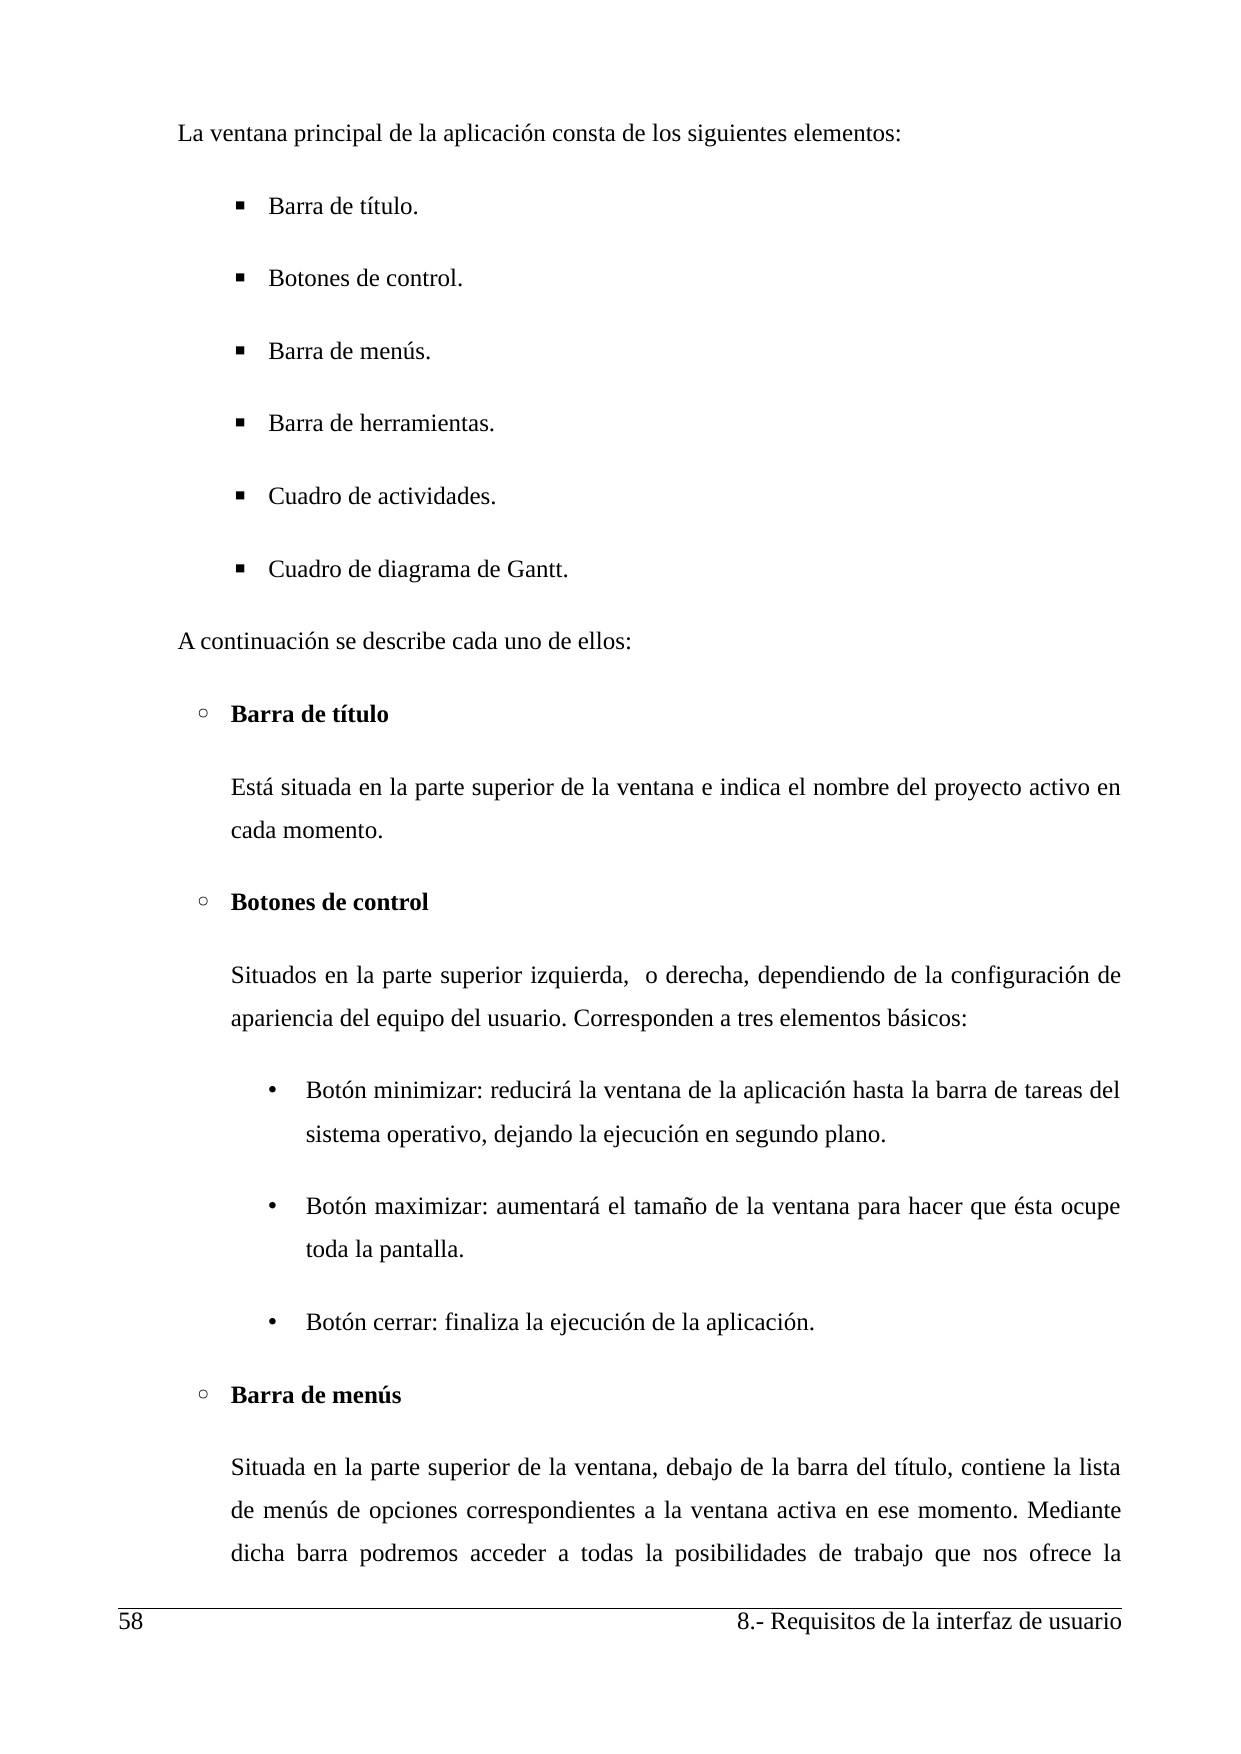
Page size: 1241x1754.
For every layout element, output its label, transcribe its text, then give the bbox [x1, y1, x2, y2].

list Botón minimizar: reducirá la ventana de la aplicación hasta la barra de tareas del sistema operativo, dejando la ejecución en segundo plano. [268, 1076, 1122, 1147]
list Barra de herramientas. [231, 408, 1122, 437]
list Barra de título. [231, 191, 1122, 219]
list Barra de menús [193, 1380, 1122, 1408]
list Situados en la parte superior izquierda, o derecha, dependiendo de la configuración de apariencia del equipo del usuario. Corresponden a tres elementos básicos: [193, 960, 1122, 1032]
list Cuadro de actividades. [231, 481, 1122, 510]
list Barra de menús. [231, 336, 1122, 365]
text La ventana principal de la aplicación consta de los siguientes elementos: [118, 118, 1122, 147]
list Cuadro de diagrama de Gantt. [231, 554, 1122, 582]
list Botones de control [193, 887, 1122, 916]
list Botones de control. [231, 263, 1122, 292]
list Barra de título [193, 699, 1122, 728]
list Está situada en la parte superior de la ventana e indica el nombre del proyecto activo en cada momento. [193, 772, 1122, 843]
list Situada en la parte superior de la ventana, debajo de la barra del título, contiene la lista de menús de opciones correspondientes a la ventana activa en ese momento. Mediante dicha barra podremos acceder a todas la posibilidades de trabajo que nos ofrece la [193, 1452, 1122, 1567]
list Botón maximizar: aumentará el tamaño de la ventana para hacer que ésta ocupe toda la pantalla. [268, 1191, 1122, 1263]
list Botón cerrar: finaliza la ejecución de la aplicación. [268, 1307, 1122, 1336]
text A continuación se describe cada uno de ellos: [118, 626, 1122, 655]
